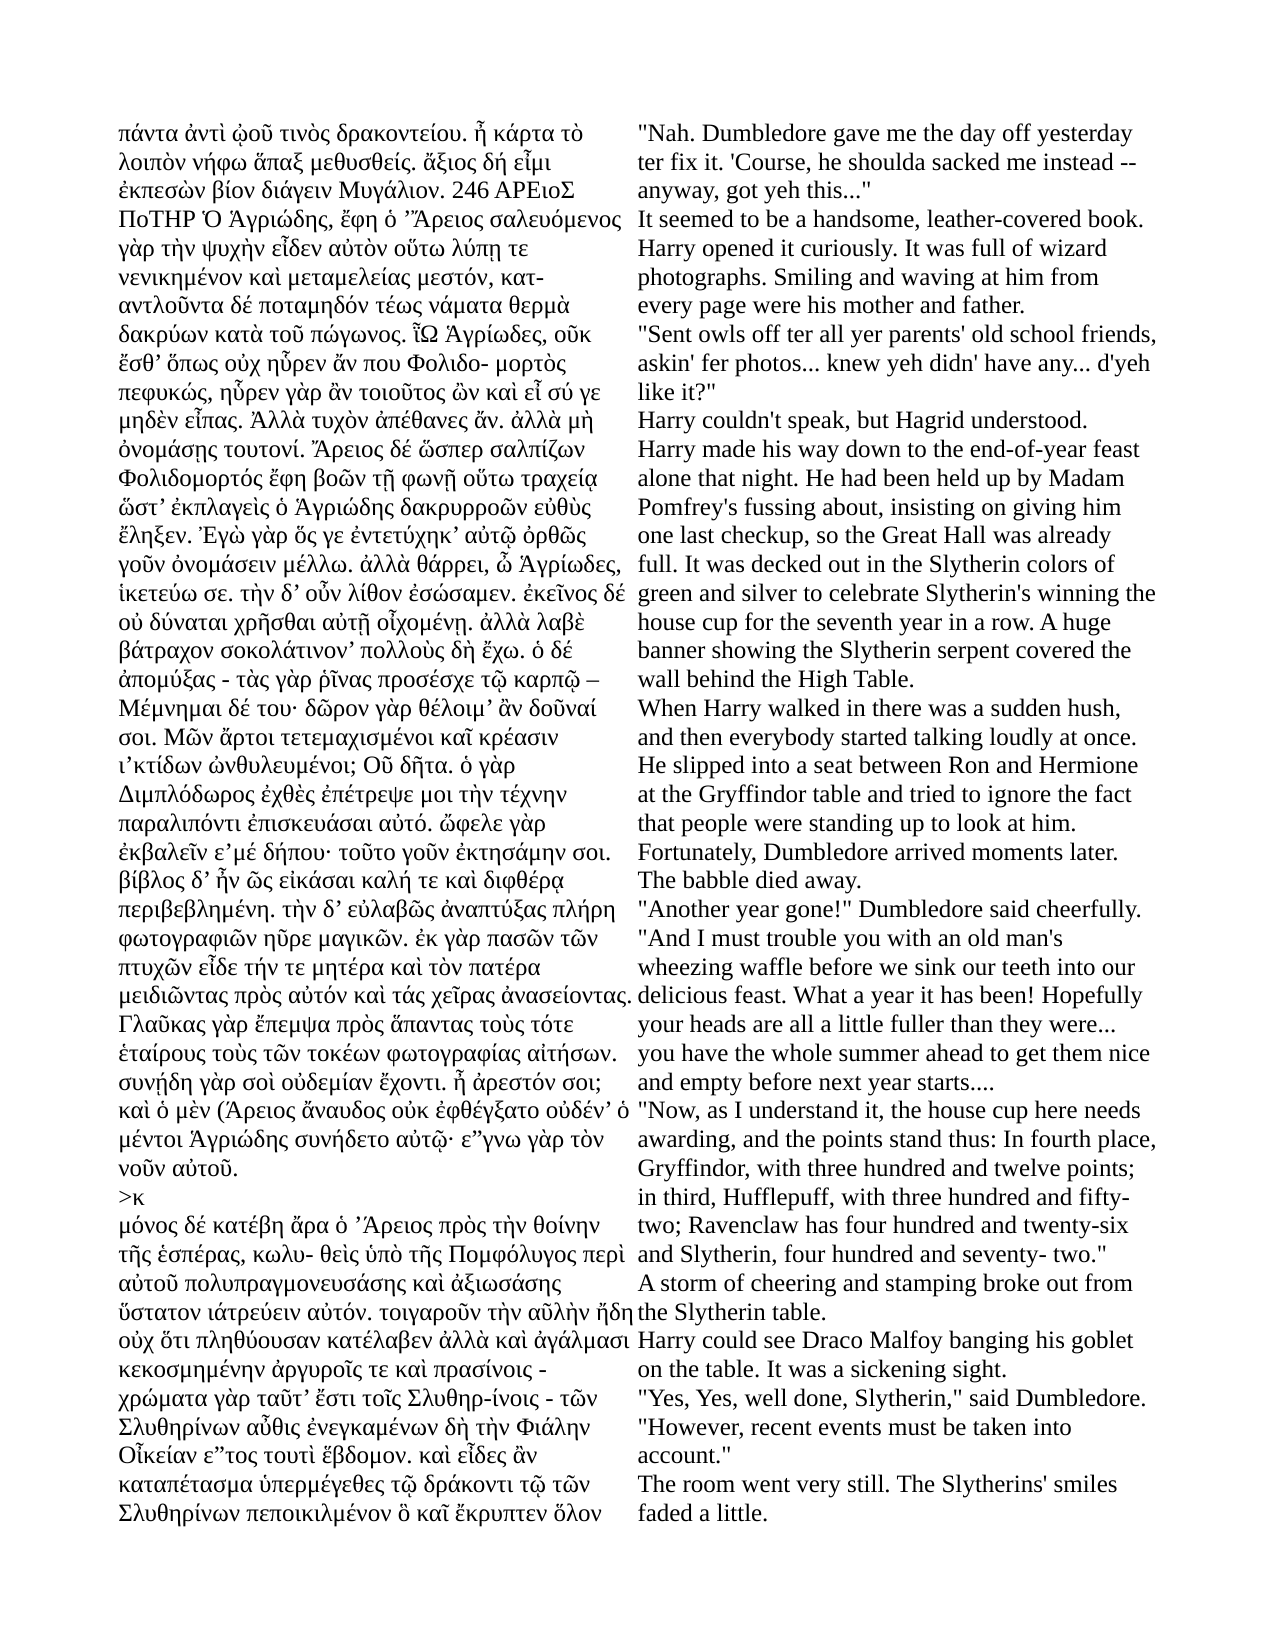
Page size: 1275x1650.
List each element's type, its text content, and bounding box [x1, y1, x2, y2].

table_cell πάντα ἀντὶ ᾠοῦ τινὸς δρακοντείου. ἦ κάρτα τὸ λοιπὸν νήφω ἅπαξ μεθυσθείς. ἄξιος δή εἶμι ἐκπεσὼν βίον διάγειν Μυγάλιον. 246 ΑΡΕιοΣ ΠοΤΗΡ Ὁ Ἁγριώδης, ἔφη ὁ ’Ἄρειος σαλευόμενος γὰρ τὴν ψυχὴν εἶδεν αὐτὸν οὕτω λύπῃ τε νενικημένον καὶ μεταμελείας μεστόν, κατ- αντλοῦντα δέ ποταμηδόν τέως νάματα θερμὰ δακρύων κατὰ τοῦ πώγωνος. ῗΩ Ἁγρίωδες, οῦκ ἔσθ’ ὅπως οὐχ ηὗρεν ἄν που Φολιδο- μορτὸς πεφυκώς, ηὗρεν γὰρ ἂν τοιοῦτος ὢν καὶ εἶ σύ γε μηδὲν εἶπας. Ἀλλὰ τυχὸν ἀπέθανες ἄν. ἀλλὰ μὴ ὀνομάσῃς τουτονί. Ἄρειος δέ ὥσπερ σαλπίζων Φολιδομορτός ἔφη βοῶν τῇ φωνῇ οὕτω τραχείᾳ ὥστ’ ἐκπλαγεὶς ὁ Ἁγριώδης δακρυρροῶν εὐθὺς ἔληξεν. Ἐγὼ γὰρ ὅς γε ἐντετύχηκ’ αὐτῷ ὀρθῶς γοῦν ὀνομάσειν μέλλω. ἀλλὰ θάρρει, ὦ Ἁγρίωδες, ἱκετεύω σε. τὴν δ’ οὖν λίθον ἐσώσαμεν. ἐκεῖνος δέ οὐ δύναται χρῆσθαι αὐτῇ οἶχομένῃ. ἀλλὰ λαβὲ βάτραχον σοκολάτινον’ πολλοὺς δὴ ἔχω. ὁ δέ ἀπομύξας - τὰς γὰρ ῥῖνας προσέσχε τῷ καρπῷ – Μέμνημαι δέ του· δῶρον γὰρ θέλοιμ’ ἂν δοῦναί σοι. Μῶν ἄρτοι τετεμαχισμένοι καῖ κρέασιν ι’κτίδων ὠνθυλευμένοι; Οῦ δῆτα. ὁ γὰρ Διμπλόδωρος ἐχθὲς ἐπέτρεψε μοι τὴν τέχνην παραλιπόντι ἐπισκευάσαι αὐτό. ὤφελε γὰρ ἐκβαλεῖν ε’μέ δήπου· τοῦτο γοῦν ἐκτησάμην σοι. βίβλος δ’ ἦν ῶς εἰκάσαι καλή τε καὶ διφθέρᾳ περιβεβλημένη. τὴν δ’ εὐλαβῶς ἀναπτύξας πλήρη φωτογραφιῶν ηῦρε μαγικῶν. ἐκ γὰρ πασῶν τῶν πτυχῶν εἶδε τήν τε μητέρα καὶ τὸν πατέρα μειδιῶντας πρὸς αὐτόν καὶ τάς χεῖρας ἀνασείοντας. Γλαῦκας γὰρ ἔπεμψα πρὸς ἅπαντας τοὺς τότε ἑταίρους τοὺς τῶν τοκέων φωτογραφίας αἰτήσων. συνῄδη γὰρ σοὶ οὐδεμίαν ἔχοντι. ἦ ἀρεστόν σοι; καὶ ὁ μὲν (Άρειος ἄναυδος οὐκ ἐφθέγξατο οὐδέν’ ὁ μέντοι Ἁγριώδης συνήδετο αὐτῷ· ε”γνω γὰρ τὸν νοῦν αὐτοῦ. >κ μόνος δέ κατέβη ἄρα ὁ ’Άρειος πρὸς τὴν θοίνην τῆς ἑσπέρας, κωλυ- θεὶς ὑπὸ τῆς Πομφόλυγος περὶ αὐτοῦ πολυπραγμονευσάσης καὶ ἀξιωσάσης ὕστατον ιάτρεύειν αὐτόν. τοιγαροῦν τὴν αῦλὴν ἤδη οὐχ ὅτι πληθύουσαν κατέλαβεν ἀλλὰ καὶ ἀγάλμασι κεκοσμημένην ἀργυροῖς τε καὶ πρασίνοις - χρώματα γὰρ ταῦτ’ ἔστι τοῖς Σλυθηρ-ίνοις - τῶν Σλυθηρίνων αὖθις ἐνεγκαμένων δὴ τὴν Φιάλην Οἶκείαν ε”τος τουτὶ ἕβδομον. καὶ εἶδες ἂν καταπέτασμα ὑπερμέγεθες τῷ δράκοντι τῷ τῶν Σλυθηρίνων πεποικιλμένον ὃ καῖ ἔκρυπτεν ὅλον [118, 118, 637, 1527]
table_cell "Nah. Dumbledore gave me the day off yesterday ter fix it. 'Course, he shoulda sacked me instead -- anyway, got yeh this..." It seemed to be a handsome, leather-covered book. Harry opened it curiously. It was full of wizard photographs. Smiling and waving at him from every page were his mother and father. "Sent owls off ter all yer parents' old school friends, askin' fer photos... knew yeh didn' have any... d'yeh like it?" Harry couldn't speak, but Hagrid understood. Harry made his way down to the end-of-year feast alone that night. He had been held up by Madam Pomfrey's fussing about, insisting on giving him one last checkup, so the Great Hall was already full. It was decked out in the Slytherin colors of green and silver to celebrate Slytherin's winning the house cup for the seventh year in a row. A huge banner showing the Slytherin serpent covered the wall behind the High Table. When Harry walked in there was a sudden hush, and then everybody started talking loudly at once. He slipped into a seat between Ron and Hermione at the Gryffindor table and tried to ignore the fact that people were standing up to look at him. Fortunately, Dumbledore arrived moments later. The babble died away. "Another year gone!" Dumbledore said cheerfully. "And I must trouble you with an old man's wheezing waffle before we sink our teeth into our delicious feast. What a year it has been! Hopefully your heads are all a little fuller than they were... you have the whole summer ahead to get them nice and empty before next year starts.... "Now, as I understand it, the house cup here needs awarding, and the points stand thus: In fourth place, Gryffindor, with three hundred and twelve points; in third, Hufflepuff, with three hundred and fifty-two; Ravenclaw has four hundred and twenty-six and Slytherin, four hundred and seventy- two." A storm of cheering and stamping broke out from the Slytherin table. Harry could see Draco Malfoy banging his goblet on the table. It was a sickening sight. "Yes, Yes, well done, Slytherin," said Dumbledore. "However, recent events must be taken into account." The room went very still. The Slytherins' smiles faded a little. [637, 118, 1157, 1527]
